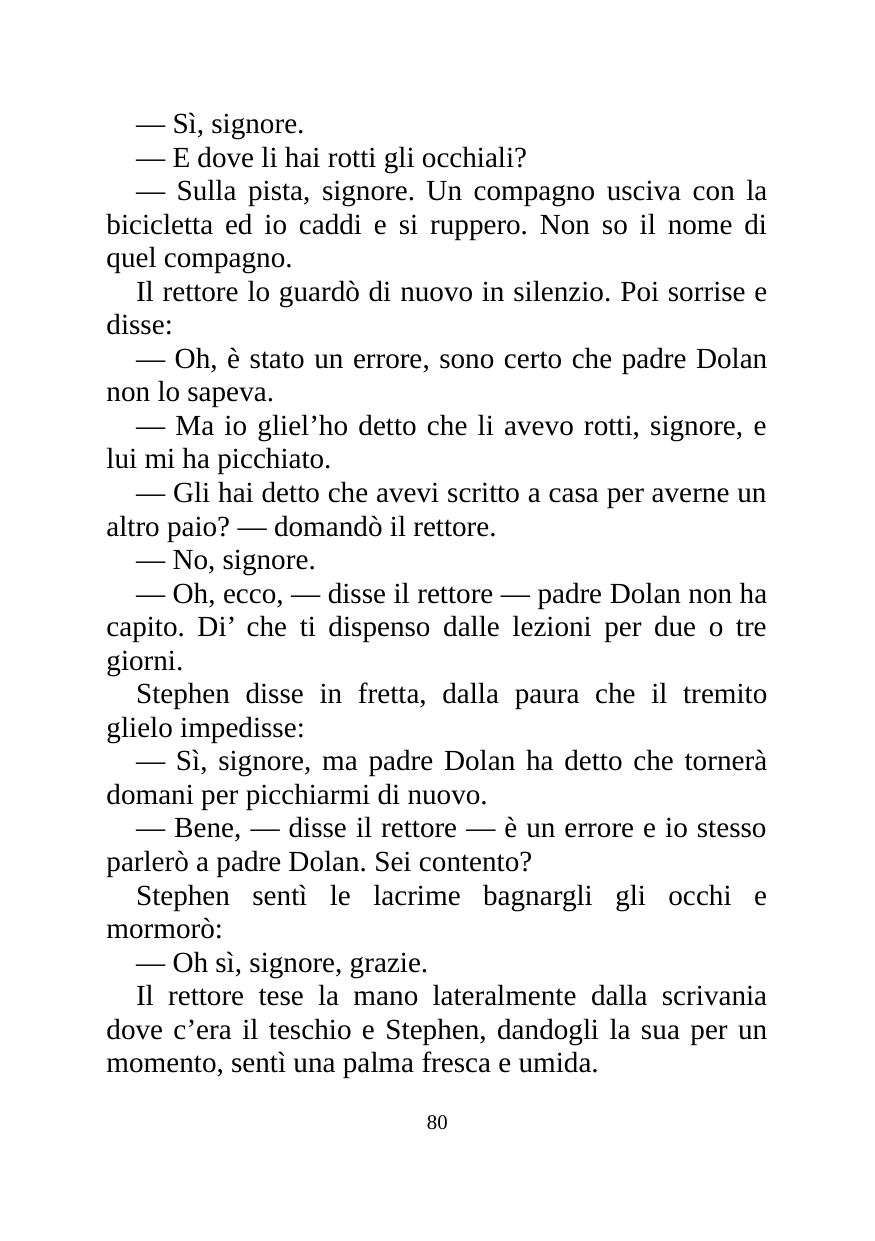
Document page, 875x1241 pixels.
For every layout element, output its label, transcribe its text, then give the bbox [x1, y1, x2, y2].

text Il rettore lo guardò di nuovo in silenzio. Poi sorrise e disse: [106, 274, 768, 341]
text — Oh sì, signore, grazie. [106, 945, 768, 978]
text — Bene, — disse il rettore — è un errore e io stesso parlerò a padre Dolan. Sei contento? [106, 811, 768, 878]
text — Sulla pista, signore. Un compagno usciva con la bicicletta ed io caddi e si ruppero. Non so il nome di quel compagno. [106, 173, 768, 274]
text Il rettore tese la mano lateralmente dalla scrivania dove c’era il teschio e Stephen, dandogli la sua per un momento, sentì una palma fresca e umida. [106, 978, 768, 1079]
text Stephen disse in fretta, dalla paura che il tremito glielo impedisse: [106, 676, 768, 743]
text — No, signore. [106, 542, 768, 576]
text — Oh, è stato un errore, sono certo che padre Dolan non lo sapeva. [106, 341, 768, 408]
text — Ma io gliel’ho detto che li avevo rotti, signore, e lui mi ha picchiato. [106, 408, 768, 475]
text — E dove li hai rotti gli occhiali? [106, 140, 768, 173]
text — Oh, ecco, — disse il rettore — padre Dolan non ha capito. Di’ che ti dispenso dalle lezioni per due o tre giorni. [106, 576, 768, 676]
text — Gli hai detto che avevi scritto a casa per averne un altro paio? — domandò il rettore. [106, 475, 768, 542]
text — Sì, signore, ma padre Dolan ha detto che tornerà domani per picchiarmi di nuovo. [106, 743, 768, 811]
text — Sì, signore. [106, 106, 768, 140]
text Stephen sentì le lacrime bagnargli gli occhi e mormorò: [106, 878, 768, 945]
